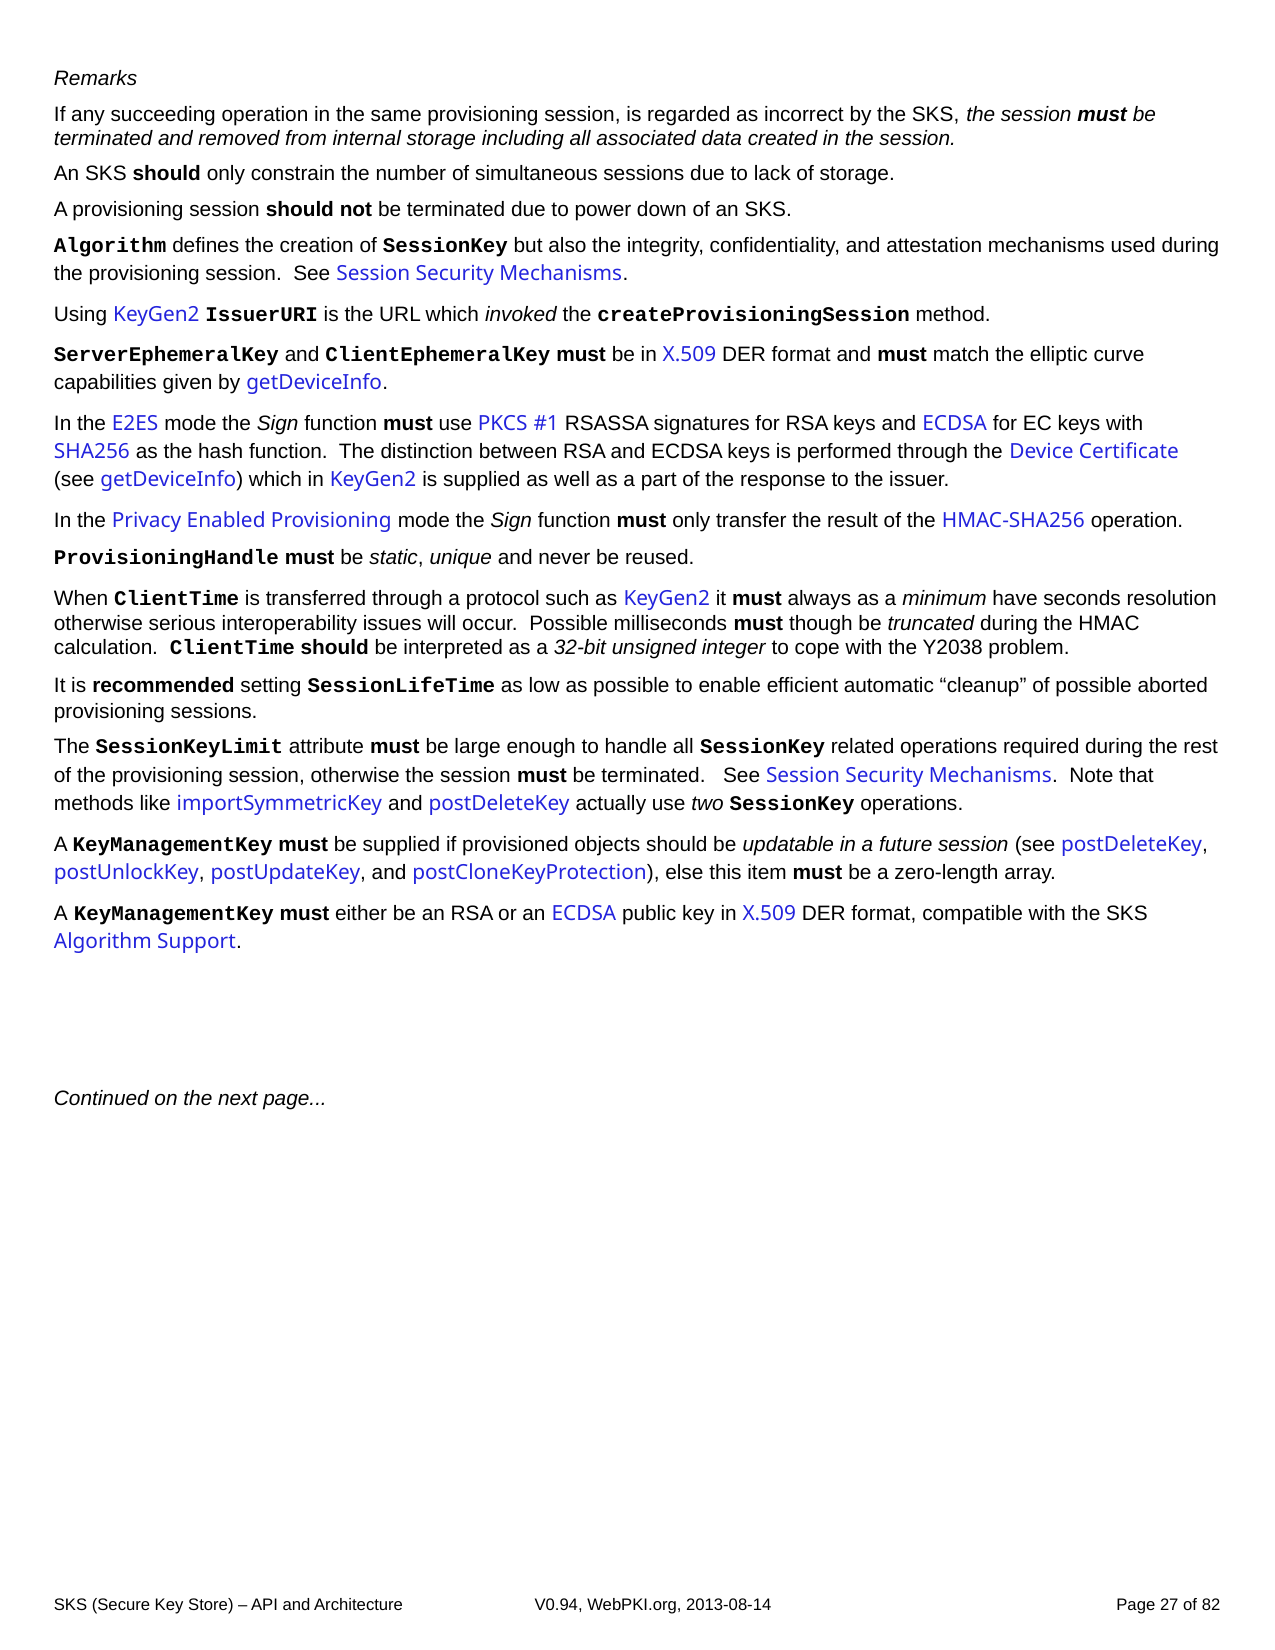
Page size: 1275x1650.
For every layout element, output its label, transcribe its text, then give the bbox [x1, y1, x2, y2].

text In the E2ES mode the Sign function must use PKCS #1 RSASSA signatures for RSA keys and ECDSA for EC keys with SHA256 as the hash function. The distinction between RSA and ECDSA keys is performed through the Device Certificate (see getDeviceInfo) which in KeyGen2 is supplied as well as a part of the response to the issuer. [54, 408, 1221, 493]
text A KeyManagementKey must either be an RSA or an ECDSA public key in X.509 DER format, compatible with the SKS Algorithm Support. [54, 898, 1221, 954]
text In the Privacy Enabled Provisioning mode the Sign function must only transfer the result of the HMAC-SHA256 operation. [54, 505, 1221, 533]
text An SKS should only constrain the number of simultaneous sessions due to lack of storage. [54, 161, 1221, 185]
text Algorithm defines the creation of SessionKey but also the integrity, confidentiality, and attestation mechanisms used during the provisioning session. See Session Security Mechanisms. [54, 233, 1221, 287]
text ProvisioningHandle must be static, unique and never be reused. [54, 545, 1221, 571]
text It is recommended setting SessionLifeTime as low as possible to enable efficient automatic “cleanup” of possible aborted provisioning sessions. [54, 673, 1221, 722]
text A provisioning session should not be terminated due to power down of an SKS. [54, 197, 1221, 221]
text ServerEphemeralKey and ClientEphemeralKey must be in X.509 DER format and must match the elliptic curve capabilities given by getDeviceInfo. [54, 339, 1221, 396]
text The SessionKeyLimit attribute must be large enough to handle all SessionKey related operations required during the rest of the provisioning session, otherwise the session must be terminated. See Session Security Mechanisms. Note that methods like importSymmetricKey and postDeleteKey actually use two SessionKey operations. [54, 734, 1221, 817]
text If any succeeding operation in the same provisioning session, is regarded as incorrect by the SKS, the session must be terminated and removed from internal storage including all associated data created in the session. [54, 101, 1221, 149]
text Continued on the next page... [54, 1086, 1221, 1110]
text Remarks [54, 66, 1221, 90]
text A KeyManagementKey must be supplied if provisioned objects should be updatable in a future session (see postDeleteKey, postUnlockKey, postUpdateKey, and postCloneKeyProtection), else this item must be a zero-length array. [54, 829, 1221, 886]
text Using KeyGen2 IssuerURI is the URL which invoked the createProvisioningSession method. [54, 299, 1221, 327]
text When ClientTime is transferred through a protocol such as KeyGen2 it must always as a minimum have seconds resolution otherwise serious interoperability issues will occur. Possible milliseconds must though be truncated during the HMAC calculation. ClientTime should be interpreted as a 32-bit unsigned integer to cope with the Y2038 problem. [54, 583, 1221, 661]
